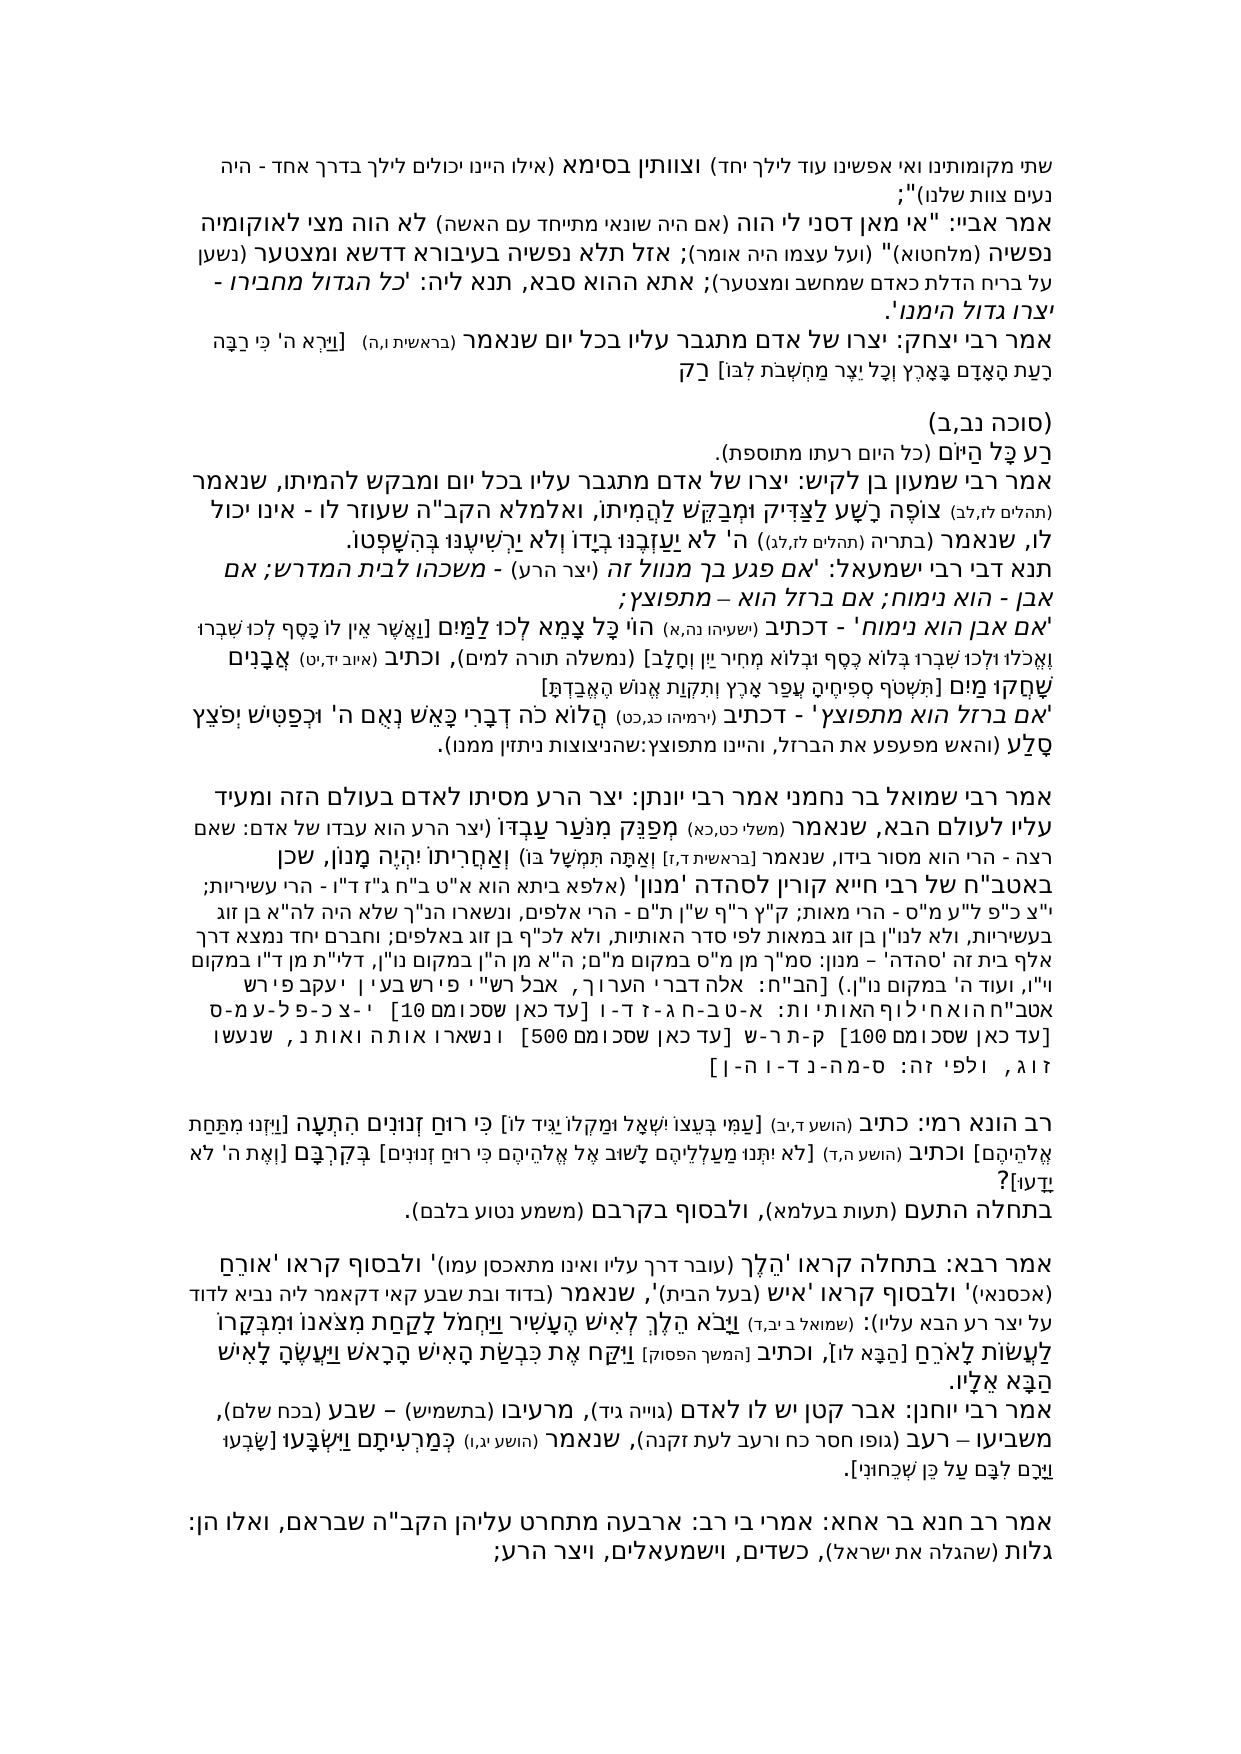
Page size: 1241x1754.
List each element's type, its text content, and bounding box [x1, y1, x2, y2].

text רב הונא רמי: כתיב (הושע ד,יב) [עַמִּי בְּעֵצוֹ יִשְׁאָל וּמַקְלוֹ יַגִּיד לוֹ] כִּי רוּחַ זְנוּנִים הִתְעָה [וַיִּזְנוּ מִתַּחַת אֱלֹהֵיהֶם] וכתיב (הושע ה,ד) [לֹא יִתְּנוּ מַעַלְלֵיהֶם לָשׁוּב אֶל אֱלֹהֵיהֶם כִּי רוּחַ זְנוּנִים] בְּקִרְבָּם [וְאֶת ה' לֹא יָדָעוּ]? [187, 1108, 1053, 1196]
text 'אם ברזל הוא מתפוצץ' - דכתיב (ירמיהו כג,כט) הֲלוֹא כֹה דְבָרִי כָּאֵשׁ נְאֻם ה' וּכְפַטִּישׁ יְפֹצֵץ סָלַע (והאש מפעפע את הברזל, והיינו מתפוצץ:שהניצוצות ניתזין ממנו). [187, 700, 1053, 758]
text רַע כָּל הַיּוֹם (כל היום רעתו מתוספת). [187, 437, 1053, 466]
text (סוכה נב,ב) [187, 408, 1053, 437]
text אמר רבי שמעון בן לקיש: יצרו של אדם מתגבר עליו בכל יום ומבקש להמיתו, שנאמר (תהלים לז,לב) צוֹפֶה רָשָׁע לַצַּדִּיק וּמְבַקֵּשׁ לַהֲמִיתוֹ, ואלמלא הקב"ה שעוזר לו - אינו יכול לו, שנאמר (בתריה (תהלים לז,לג)) ה' לֹא יַעַזְבֶנּוּ בְיָדוֹ וְלֹא יַרְשִׁיעֶנּוּ בְּהִשָּׁפְטוֹ. [187, 466, 1053, 554]
text אמר רבא: בתחלה קראו 'הֵלֶך (עובר דרך עליו ואינו מתאכסן עמו)' ולבסוף קראו 'אורֵחַ (אכסנאי)' ולבסוף קראו 'איש (בעל הבית)', שנאמר (בדוד ובת שבע קאי דקאמר ליה נביא לדוד על יצר רע הבא עליו): (שמואל ב יב,ד) וַיָּבֹא הֵלֶךְ לְאִישׁ הֶעָשִׁיר וַיַּחְמֹל לָקַחַת מִצֹּאנוֹ וּמִבְּקָרוֹ לַעֲשׂוֹת לָאֹרֵחַ [הַבָּא לו]ֹ, וכתיב [המשך הפסוק] וַיִּקַּח אֶת כִּבְשַׂת הָאִישׁ הָרָאשׁ וַיַּעֲשֶׂהָ לָאִישׁ הַבָּא אֵלָיו. [187, 1249, 1053, 1395]
text תנא דבי רבי ישמעאל: 'אם פגע בך מנוול זה (יצר הרע) - משכהו לבית המדרש; אם אבן - הוא נימוח; אם ברזל הוא – מתפוצץ; [187, 554, 1053, 612]
text אמר רב חנא בר אחא: אמרי בי רב: ארבעה מתחרט עליהן הקב"ה שבראם, ואלו הן: גלות (שהגלה את ישראל), כשדים, וישמעאלים, ויצר הרע; [187, 1507, 1053, 1565]
text 'אם אבן הוא נימוח' - דכתיב (ישעיהו נה,א) הוֹי כָּל צָמֵא לְכוּ לַמַּיִם [וַאֲשֶׁר אֵין לוֹ כָּסֶף לְכוּ שִׁבְרוּ וֶאֱכֹלוּ וּלְכוּ שִׁבְרוּ בְּלוֹא כֶסֶף וּבְלוֹא מְחִיר יַיִן וְחָלָב] (נמשלה תורה למים), וכתיב (איוב יד,יט) אֲבָנִים שָׁחֲקוּ מַיִם [תִּשְׁטֹף סְפִיחֶיהָ עֲפַר אָרֶץ וְתִקְוַת אֱנוֹשׁ הֶאֱבַדְתָּ] [187, 612, 1053, 700]
text אמר רבי יוחנן: אבר קטן יש לו לאדם (גוייה גיד), מרעיבו (בתשמיש) – שבע (בכח שלם), משביעו – רעב (גופו חסר כח ורעב לעת זקנה), שנאמר (הושע יג,ו) כְּמַרְעִיתָם וַיִּשְׂבָּעוּ [שָׂבְעוּ וַיָּרָם לִבָּם עַל כֵּן שְׁכֵחוּנִי]. [187, 1395, 1053, 1483]
text אמר רבי יצחק: יצרו של אדם מתגבר עליו בכל יום שנאמר (בראשית ו,ה) [וַיַּרְא ה' כִּי רַבָּה רָעַת הָאָדָם בָּאָרֶץ וְכָל יֵצֶר מַחְשְׁבֹת לִבּוֹ] רַק [187, 325, 1053, 384]
text שתי מקומותינו ואי אפשינו עוד לילך יחד) וצוותין בסימא (אילו היינו יכולים לילך בדרך אחד - היה נעים צוות שלנו)"; [187, 150, 1053, 208]
text בתחלה התעם (תעות בעלמא), ולבסוף בקרבם (משמע נטוע בלבם). [187, 1196, 1053, 1225]
text אמר אביי: "אי מאן דסני לי הוה (אם היה שונאי מתייחד עם האשה) לא הוה מצי לאוקומיה נפשיה (מלחטוא)" (ועל עצמו היה אומר); אזל תלא נפשיה בעיבורא דדשא ומצטער (נשען על בריח הדלת כאדם שמחשב ומצטער); אתא ההוא סבא, תנא ליה: 'כל הגדול מחבירו - יצרו גדול הימנו'. [187, 208, 1053, 325]
text אמר רבי שמואל בר נחמני אמר רבי יונתן: יצר הרע מסיתו לאדם בעולם הזה ומעיד עליו לעולם הבא, שנאמר (משלי כט,כא) מְפַנֵּק מִנֹּעַר עַבְדּוֹ (יצר הרע הוא עבדו של אדם: שאם רצה - הרי הוא מסור בידו, שנאמר [בראשית ד,ז] וְאַתָּה תִּמְשָׁל בּוֹ) וְאַחֲרִיתוֹ יִהְיֶה מָנוֹן, שכן באטב"ח של רבי חייא קורין לסהדה 'מנון' (אלפא ביתא הוא א"ט ב"ח ג"ז ד"ו - הרי עשיריות; י"צ כ"פ ל"ע מ"ס - הרי מאות; ק"ץ ר"ף ש"ן ת"ם - הרי אלפים, ונשארו הנ"ך שלא היה לה"א בן זוג בעשיריות, ולא לנו"ן בן זוג במאות לפי סדר האותיות, ולא לכ"ף בן זוג באלפים; וחברם יחד נמצא דרך אלף בית זה 'סהדה' – מנון: סמ"ך מן מ"ס במקום מ"ם; ה"א מן ה"ן במקום נו"ן, דלי"ת מן ד"ו במקום וי"ו, ועוד ה' במקום נו"ן.) [הב"ח: אלה דברי הערוך, אבל רש"י פירש בעין יעקב פירש אטב"ח הוא חילוף האותיות: א-ט ב-ח ג-ז ד-ו [עד כאן שסכומם 10] י-צ כ-פ ל-ע מ-ס [עד כאן שסכומם 100] ק-ת ר-ש [עד כאן שסכומם 500] ונשארו אות ה ואות נ, שנעשו זוג, ולפי זה: ס-מ ה-נ ד-ו ה-ן] [187, 783, 1053, 1079]
